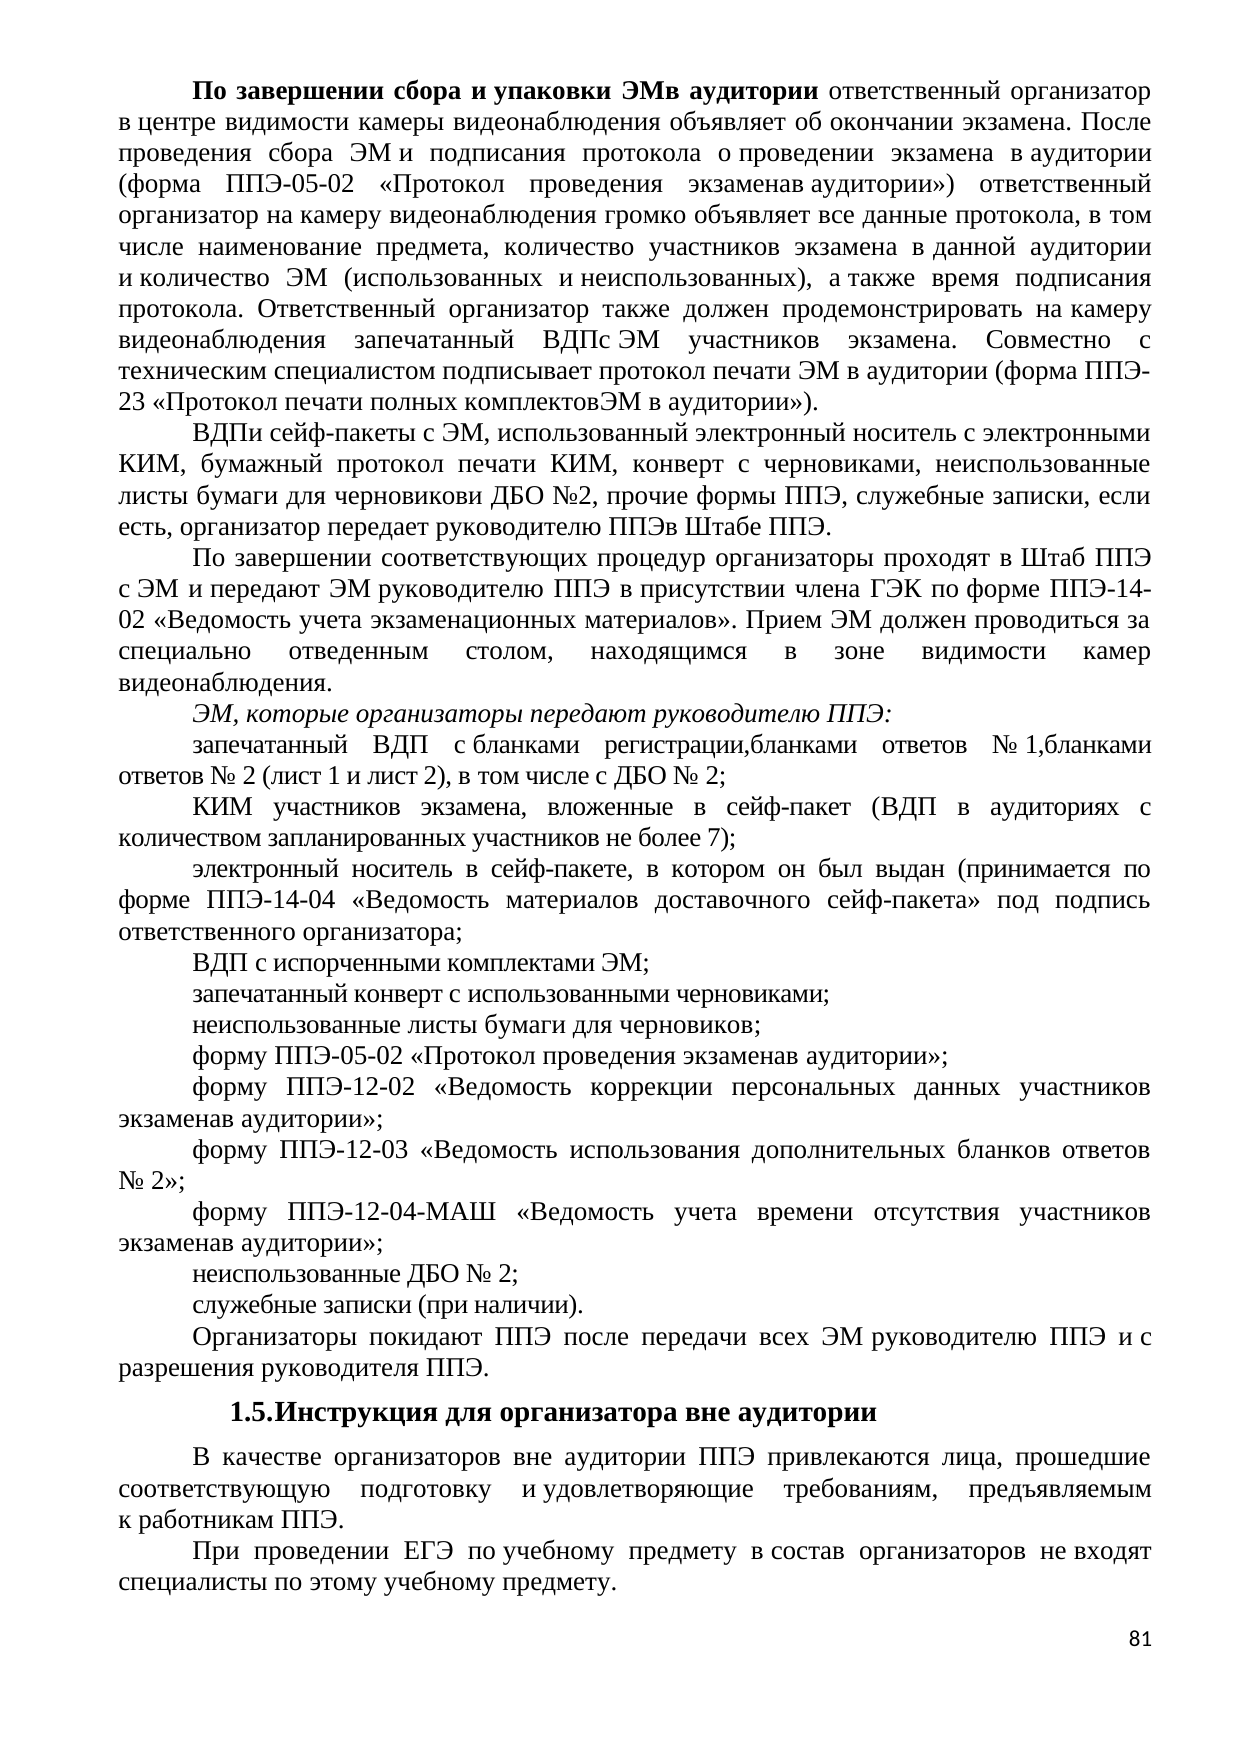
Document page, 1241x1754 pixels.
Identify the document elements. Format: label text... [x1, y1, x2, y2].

text По завершении соответствующих процедур организаторы проходят в Штаб ППЭ с ЭМ и передают ЭМ руководителю ППЭ в присутствии члена ГЭК по форме ППЭ-14-02 «Ведомость учета экзаменационных материалов». Прием ЭМ должен проводиться за специально отведенным столом, находящимся в зоне видимости камер видеонаблюдения. [118, 541, 1152, 697]
text неиспользованные листы бумаги для черновиков; [118, 1008, 1152, 1039]
text служебные записки (при наличии). [118, 1288, 1152, 1320]
text В качестве организаторов вне аудитории ППЭ привлекаются лица, прошедшие соответствующую подготовку и удовлетворяющие требованиям, предъявляемым к работникам ППЭ. [118, 1441, 1152, 1534]
text форму ППЭ-12-03 «Ведомость использования дополнительных бланков ответов № 2»; [118, 1133, 1152, 1195]
text ВДП с испорченными комплектами ЭМ; [118, 946, 1152, 977]
text запечатанный ВДП с бланками регистрации,бланками ответов № 1,бланками ответов № 2 (лист 1 и лист 2), в том числе с ДБО № 2; [118, 728, 1152, 790]
text форму ППЭ-12-02 «Ведомость коррекции персональных данных участников экзаменав аудитории»; [118, 1071, 1152, 1133]
text электронный носитель в сейф-пакете, в котором он был выдан (принимается по форме ППЭ-14-04 «Ведомость материалов доставочного сейф-пакета» под подпись ответственного организатора; [118, 852, 1152, 946]
text КИМ участников экзамена, вложенные в сейф-пакет (ВДП в аудиториях с количеством запланированных участников не более 7); [118, 790, 1152, 852]
text При проведении ЕГЭ по учебному предмету в состав организаторов не входят специалисты по этому учебному предмету. [118, 1534, 1152, 1596]
text ЭМ, которые организаторы передают руководителю ППЭ: [118, 697, 1152, 728]
list Инструкция для организатора вне аудитории [229, 1394, 1152, 1428]
text форму ППЭ-05-02 «Протокол проведения экзаменав аудитории»; [118, 1039, 1152, 1071]
text запечатанный конверт с использованными черновиками; [118, 977, 1152, 1008]
text По завершении сбора и упаковки ЭМв аудитории ответственный организатор в центре видимости камеры видеонаблюдения объявляет об окончании экзамена. После проведения сбора ЭМ и подписания протокола о проведении экзамена в аудитории (форма ППЭ-05-02 «Протокол проведения экзаменав аудитории») ответственный организатор на камеру видеонаблюдения громко объявляет все данные протокола, в том числе наименование предмета, количество участников экзамена в данной аудитории и количество ЭМ (использованных и неиспользованных), а также время подписания протокола. Ответственный организатор также должен продемонстрировать на камеру видеонаблюдения запечатанный ВДПс ЭМ участников экзамена. Совместно с техническим специалистом подписывает протокол печати ЭМ в аудитории (форма ППЭ-23 «Протокол печати полных комплектовЭМ в аудитории»). [118, 74, 1152, 416]
text Организаторы покидают ППЭ после передачи всех ЭМ руководителю ППЭ и с разрешения руководителя ППЭ. [118, 1320, 1152, 1382]
text ВДПи сейф-пакеты с ЭМ, использованный электронный носитель с электронными КИМ, бумажный протокол печати КИМ, конверт с черновиками, неиспользованные листы бумаги для черновикови ДБО №2, прочие формы ППЭ, служебные записки, если есть, организатор передает руководителю ППЭв Штабе ППЭ. [118, 416, 1152, 541]
text форму ППЭ-12-04-МАШ «Ведомость учета времени отсутствия участников экзаменав аудитории»; [118, 1195, 1152, 1257]
text неиспользованные ДБО № 2; [118, 1257, 1152, 1288]
